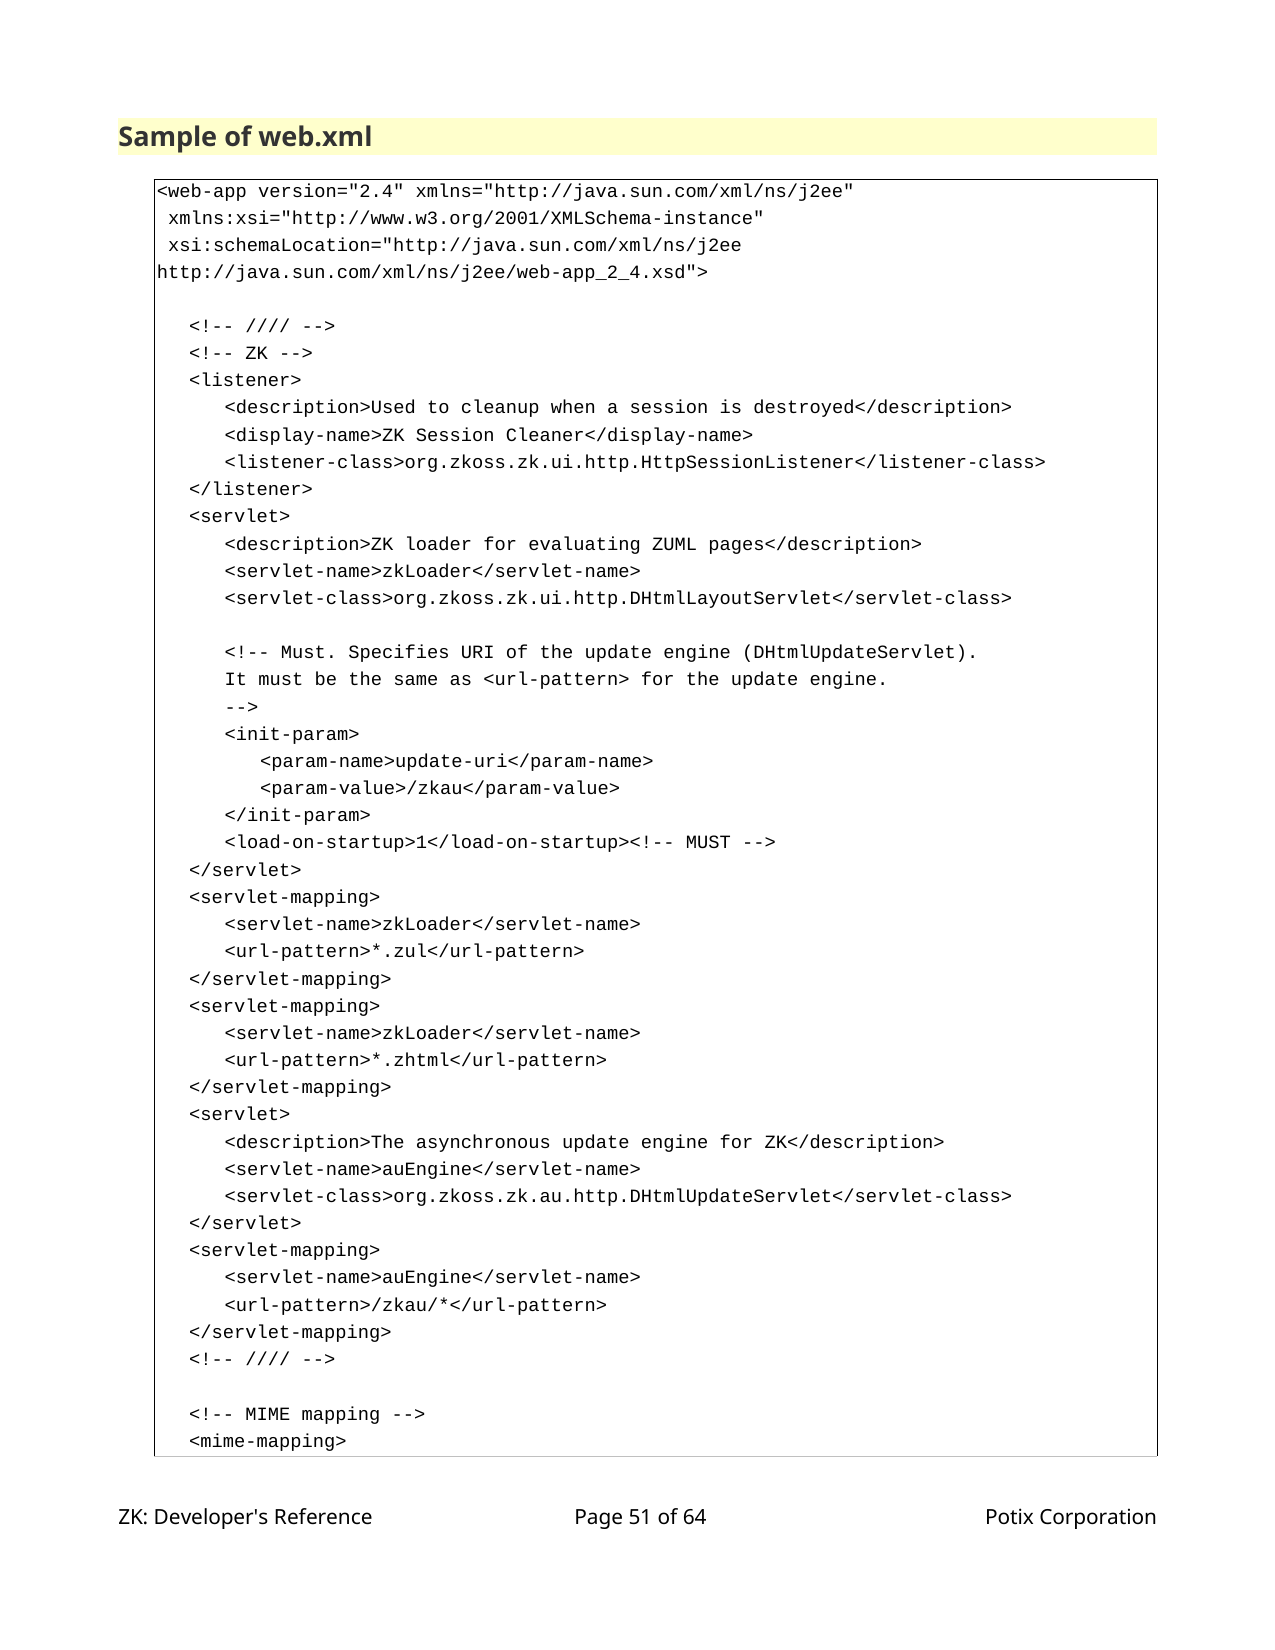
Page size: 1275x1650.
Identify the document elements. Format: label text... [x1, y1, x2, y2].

text xsi:schemaLocation="http://java.sun.com/xml/ns/j2ee http://java.sun.com/xml/ns/j2ee/web-app_2_4.xsd"> [155, 233, 1157, 284]
text --> [155, 694, 1157, 719]
text <!-- //// --> [155, 1347, 1157, 1371]
text <servlet> [155, 1102, 1157, 1127]
text <servlet-name>auEngine</servlet-name> [155, 1265, 1157, 1290]
text <url-pattern>/zkau/*</url-pattern> [155, 1293, 1157, 1317]
text <url-pattern>*.zul</url-pattern> [155, 939, 1157, 963]
text </servlet> [155, 1211, 1157, 1235]
text </servlet-mapping> [155, 1075, 1157, 1099]
text <servlet-class>org.zkoss.zk.ui.http.DHtmlLayoutServlet</servlet-class> [155, 586, 1157, 610]
text <mime-mapping> [155, 1428, 1157, 1456]
text <load-on-startup>1</load-on-startup><!-- MUST --> [155, 830, 1157, 855]
subtitle Sample of web.xml [118, 118, 1157, 155]
text <description>ZK loader for evaluating ZUML pages</description> [155, 531, 1157, 556]
text </listener> [155, 477, 1157, 501]
text <servlet-name>auEngine</servlet-name> [155, 1157, 1157, 1181]
text <servlet-mapping> [155, 885, 1157, 909]
text <servlet-name>zkLoader</servlet-name> [155, 1021, 1157, 1045]
text <servlet-class>org.zkoss.zk.au.http.DHtmlUpdateServlet</servlet-class> [155, 1184, 1157, 1208]
text It must be the same as <url-pattern> for the update engine. [155, 667, 1157, 692]
text <!-- MIME mapping --> [155, 1401, 1157, 1426]
text <servlet-name>zkLoader</servlet-name> [155, 912, 1157, 936]
text <display-name>ZK Session Cleaner</display-name> [155, 423, 1157, 447]
text <servlet-mapping> [155, 993, 1157, 1018]
text <init-param> [155, 722, 1157, 746]
text </servlet> [155, 858, 1157, 882]
text </servlet-mapping> [155, 1320, 1157, 1344]
text <!-- Must. Specifies URI of the update engine (DHtmlUpdateServlet). [155, 640, 1157, 664]
text <param-name>update-uri</param-name> [155, 749, 1157, 773]
text <url-pattern>*.zhtml</url-pattern> [155, 1048, 1157, 1072]
text <!-- //// --> [155, 314, 1157, 338]
text <servlet> [155, 504, 1157, 528]
text <!-- ZK --> [155, 341, 1157, 365]
text <description>The asynchronous update engine for ZK</description> [155, 1129, 1157, 1154]
text </servlet-mapping> [155, 966, 1157, 991]
text <web-app version="2.4" xmlns="http://java.sun.com/xml/ns/j2ee" [155, 180, 1157, 203]
text <listener> [155, 368, 1157, 392]
text </init-param> [155, 803, 1157, 827]
text xmlns:xsi="http://www.w3.org/2001/XMLSchema-instance" [155, 206, 1157, 230]
text <servlet-mapping> [155, 1238, 1157, 1262]
text <servlet-name>zkLoader</servlet-name> [155, 558, 1157, 583]
text <listener-class>org.zkoss.zk.ui.http.HttpSessionListener</listener-class> [155, 450, 1157, 474]
text <param-value>/zkau</param-value> [155, 776, 1157, 800]
text <description>Used to cleanup when a session is destroyed</description> [155, 395, 1157, 420]
